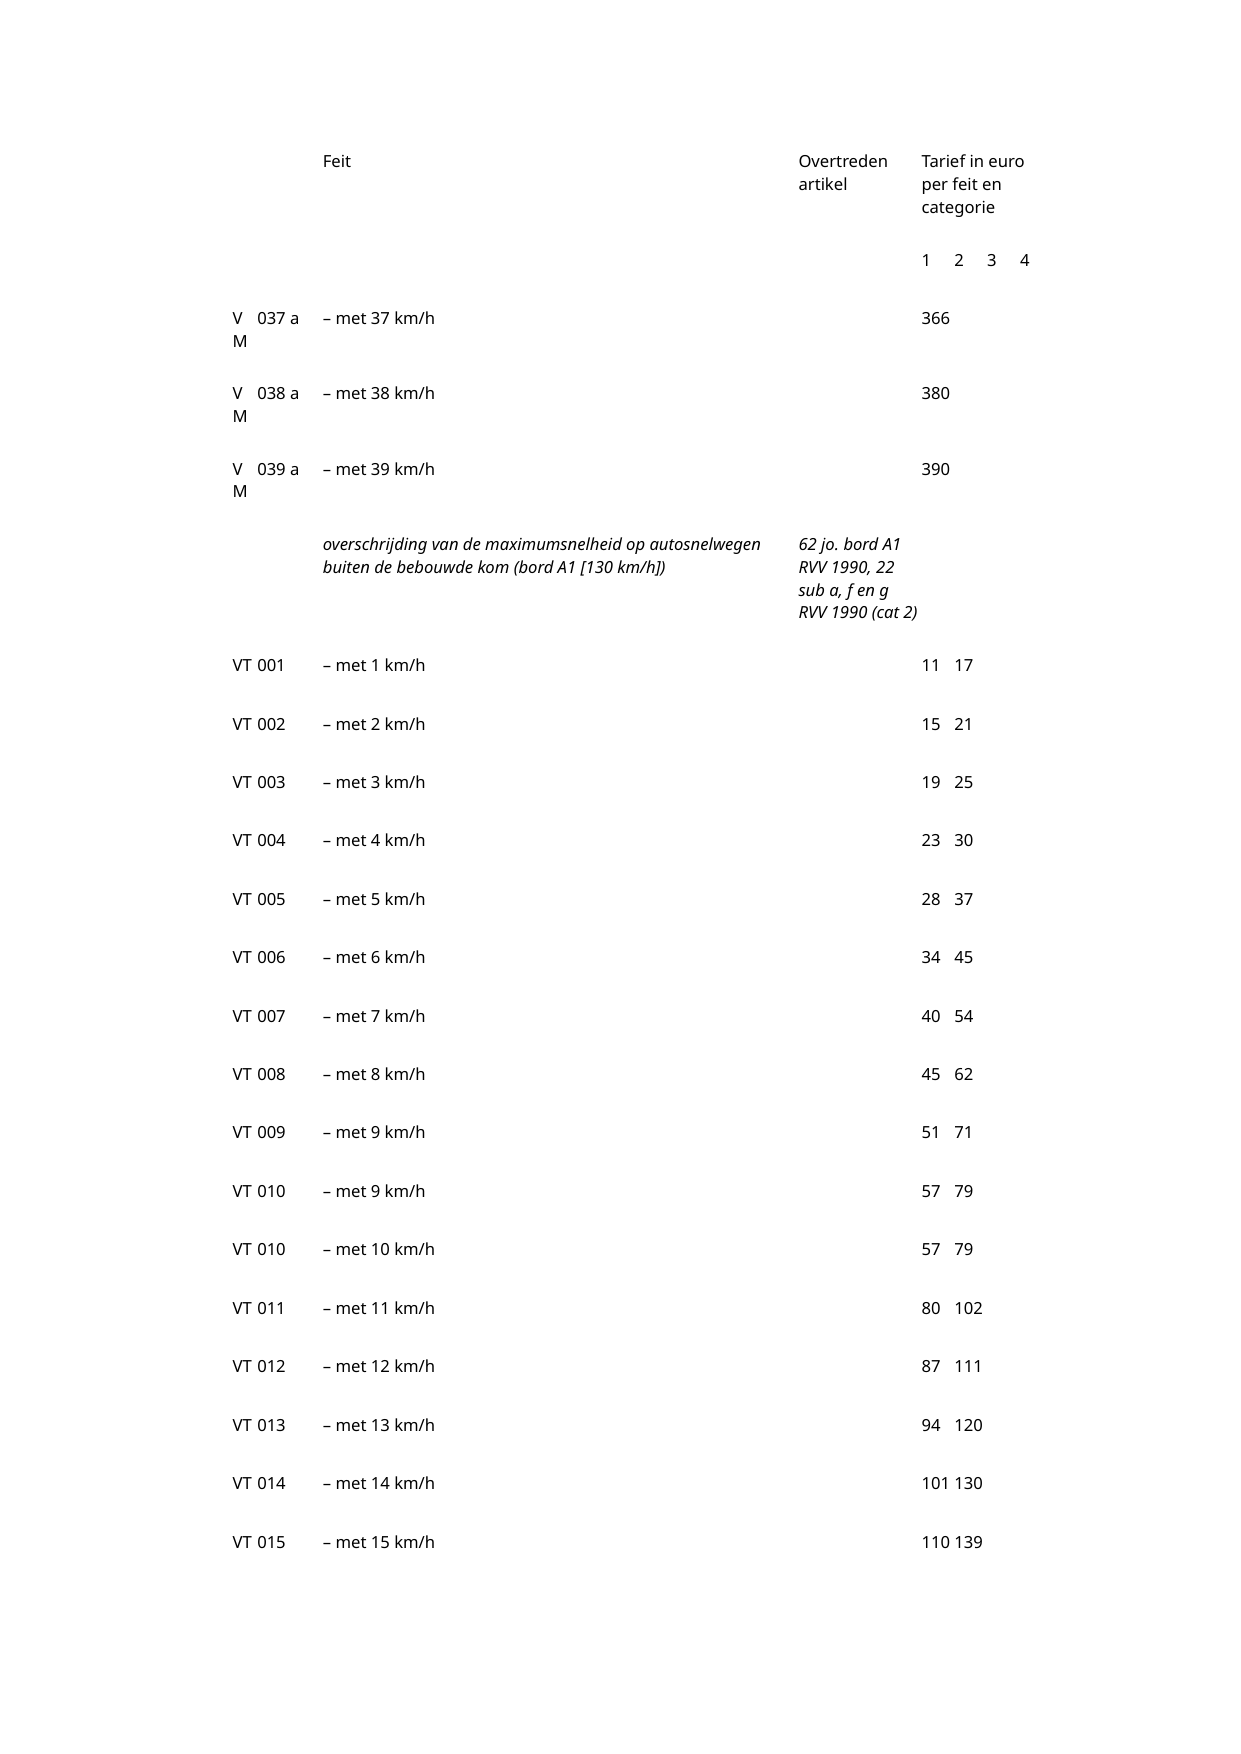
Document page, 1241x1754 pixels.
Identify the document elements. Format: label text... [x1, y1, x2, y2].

table_cell [1020, 1472, 1053, 1530]
table_cell [987, 382, 1020, 457]
table_cell [290, 829, 323, 887]
table_cell [798, 888, 921, 946]
table_cell [233, 533, 257, 654]
table_cell 17 [954, 654, 987, 712]
table_cell [798, 1063, 921, 1121]
table_cell VT [233, 1413, 257, 1472]
table_cell 011 [257, 1296, 290, 1355]
table_cell [987, 654, 1020, 712]
table_cell [1020, 1238, 1053, 1296]
table_cell 005 [257, 888, 290, 946]
table_cell [987, 1004, 1020, 1063]
table_cell 390 [921, 458, 954, 533]
table_cell [1020, 1063, 1053, 1121]
table_cell [1020, 829, 1053, 887]
table_cell [1020, 888, 1053, 946]
table_cell [798, 458, 921, 533]
table_cell [290, 654, 323, 712]
table_cell 19 [921, 771, 954, 829]
table_cell – met 15 km/h [323, 1530, 798, 1589]
table_cell [1020, 771, 1053, 829]
table_cell [290, 771, 323, 829]
table_cell 21 [954, 712, 987, 771]
table_cell [290, 888, 323, 946]
table_cell 30 [954, 829, 987, 887]
table_cell [1020, 712, 1053, 771]
table_cell – met 2 km/h [323, 712, 798, 771]
table_cell 94 [921, 1413, 954, 1472]
table_cell – met 10 km/h [323, 1238, 798, 1296]
table_cell [1020, 1296, 1053, 1355]
table_cell [798, 382, 921, 457]
table_cell 130 [954, 1472, 987, 1530]
table_header [257, 150, 290, 248]
table_cell [323, 248, 798, 307]
table_cell [987, 771, 1020, 829]
table_cell [987, 1180, 1020, 1238]
table_cell VM [233, 458, 257, 533]
table_cell VT [233, 1180, 257, 1238]
table_cell 62 jo. bord A1 RVV 1990, 22 sub a, f en g RVV 1990 (cat 2) [798, 533, 921, 654]
table_cell [1020, 458, 1053, 533]
table_cell 038 [257, 382, 290, 457]
table_cell VM [233, 382, 257, 457]
table_cell a [290, 307, 323, 382]
table_cell [798, 307, 921, 382]
table_header Feit [323, 150, 798, 248]
table_cell [290, 1180, 323, 1238]
table_cell VT [233, 1296, 257, 1355]
table_cell 013 [257, 1413, 290, 1472]
table_cell [1020, 307, 1053, 382]
table_cell 45 [954, 946, 987, 1004]
table_cell [798, 248, 921, 307]
table_cell VT [233, 829, 257, 887]
table_cell 006 [257, 946, 290, 1004]
table_cell 80 [921, 1296, 954, 1355]
table_cell 110 [921, 1530, 954, 1589]
table_cell [1020, 1180, 1053, 1238]
table_cell – met 13 km/h [323, 1413, 798, 1472]
table_cell [954, 533, 987, 654]
table_cell 010 [257, 1180, 290, 1238]
table_cell – met 11 km/h [323, 1296, 798, 1355]
table_cell 004 [257, 829, 290, 887]
table_cell a [290, 458, 323, 533]
table_cell VT [233, 1063, 257, 1121]
table_cell 007 [257, 1004, 290, 1063]
table_cell [798, 654, 921, 712]
table_cell 62 [954, 1063, 987, 1121]
table_cell – met 4 km/h [323, 829, 798, 887]
table_header Overtreden artikel [798, 150, 921, 248]
table_cell [257, 248, 290, 307]
table_cell [798, 1238, 921, 1296]
table_cell [290, 1472, 323, 1530]
table_cell [798, 946, 921, 1004]
table_cell VT [233, 1004, 257, 1063]
table_cell – met 37 km/h [323, 307, 798, 382]
table_cell – met 39 km/h [323, 458, 798, 533]
table_header [290, 150, 323, 248]
table_cell 2 [954, 248, 987, 307]
table_cell 1 [921, 248, 954, 307]
table_cell [987, 1530, 1020, 1589]
table_cell 008 [257, 1063, 290, 1121]
table_cell 28 [921, 888, 954, 946]
table_cell [987, 1413, 1020, 1472]
table_cell 3 [987, 248, 1020, 307]
table_cell 002 [257, 712, 290, 771]
table_cell 003 [257, 771, 290, 829]
table_cell 51 [921, 1121, 954, 1179]
table_cell 015 [257, 1530, 290, 1589]
table_header Tarief in euro per feit en categorie [921, 150, 1053, 248]
table_cell 79 [954, 1238, 987, 1296]
table_cell – met 5 km/h [323, 888, 798, 946]
table_cell [798, 771, 921, 829]
table_cell [290, 533, 323, 654]
table_cell [290, 248, 323, 307]
table_cell 79 [954, 1180, 987, 1238]
table_cell [1020, 382, 1053, 457]
table_cell VM [233, 307, 257, 382]
table_cell [1020, 533, 1053, 654]
table_cell [987, 533, 1020, 654]
table_cell 014 [257, 1472, 290, 1530]
table_cell [1020, 946, 1053, 1004]
table_cell [954, 307, 987, 382]
table_cell 15 [921, 712, 954, 771]
table_cell VT [233, 1238, 257, 1296]
table_cell [921, 533, 954, 654]
table_cell – met 1 km/h [323, 654, 798, 712]
table_cell [290, 946, 323, 1004]
table_cell 57 [921, 1180, 954, 1238]
table_cell [257, 533, 290, 654]
table_cell – met 12 km/h [323, 1355, 798, 1413]
table_cell 010 [257, 1238, 290, 1296]
table_cell [798, 712, 921, 771]
table_cell 87 [921, 1355, 954, 1413]
table_cell [1020, 1355, 1053, 1413]
table_cell VT [233, 946, 257, 1004]
table_cell [987, 458, 1020, 533]
table_cell 012 [257, 1355, 290, 1413]
table_cell VT [233, 1472, 257, 1530]
table_cell VT [233, 712, 257, 771]
table_cell [1020, 1121, 1053, 1179]
table_cell 57 [921, 1238, 954, 1296]
table_cell 102 [954, 1296, 987, 1355]
table_cell 34 [921, 946, 954, 1004]
table_cell [987, 712, 1020, 771]
table_header [233, 150, 257, 248]
table_cell 54 [954, 1004, 987, 1063]
table_cell [290, 1530, 323, 1589]
table_cell [290, 1238, 323, 1296]
table_cell [290, 1004, 323, 1063]
table_cell 37 [954, 888, 987, 946]
table_cell [798, 1355, 921, 1413]
table_cell [798, 1004, 921, 1063]
table_cell – met 38 km/h [323, 382, 798, 457]
table_cell – met 3 km/h [323, 771, 798, 829]
table_cell 23 [921, 829, 954, 887]
table_cell [987, 946, 1020, 1004]
table_cell [290, 1355, 323, 1413]
table_cell [987, 307, 1020, 382]
table_cell VT [233, 654, 257, 712]
table_cell – met 9 km/h [323, 1121, 798, 1179]
table_cell [798, 1530, 921, 1589]
table_cell 11 [921, 654, 954, 712]
table_cell VT [233, 771, 257, 829]
table_cell [1020, 1530, 1053, 1589]
table_cell [1020, 1004, 1053, 1063]
table_cell [987, 1355, 1020, 1413]
table_cell [987, 1296, 1020, 1355]
table_cell [233, 248, 257, 307]
table_cell VT [233, 1355, 257, 1413]
table_cell [798, 1180, 921, 1238]
table_cell 111 [954, 1355, 987, 1413]
table_cell [1020, 654, 1053, 712]
table_cell [1020, 1413, 1053, 1472]
table_cell 101 [921, 1472, 954, 1530]
table_cell [290, 1063, 323, 1121]
table_cell 366 [921, 307, 954, 382]
table_cell [987, 1238, 1020, 1296]
table_cell VT [233, 1530, 257, 1589]
table_cell [798, 1472, 921, 1530]
table_cell [290, 1121, 323, 1179]
table_cell [987, 1472, 1020, 1530]
table_cell [798, 1413, 921, 1472]
table_cell [987, 888, 1020, 946]
table_cell – met 7 km/h [323, 1004, 798, 1063]
table_cell [987, 829, 1020, 887]
table_cell 40 [921, 1004, 954, 1063]
table_cell – met 8 km/h [323, 1063, 798, 1121]
table_cell [290, 712, 323, 771]
table_cell 001 [257, 654, 290, 712]
table_cell 4 [1020, 248, 1053, 307]
table_cell a [290, 382, 323, 457]
table_cell [954, 382, 987, 457]
table_cell 120 [954, 1413, 987, 1472]
table_cell 71 [954, 1121, 987, 1179]
table_cell 009 [257, 1121, 290, 1179]
table_cell 037 [257, 307, 290, 382]
table_cell 039 [257, 458, 290, 533]
table_cell 139 [954, 1530, 987, 1589]
table_cell VT [233, 1121, 257, 1179]
table_cell [987, 1063, 1020, 1121]
table_cell overschrijding van de maximumsnelheid op autosnelwegen buiten de bebouwde kom (bord A1 [130 km/h]) [323, 533, 798, 654]
table_cell 25 [954, 771, 987, 829]
table_cell – met 14 km/h [323, 1472, 798, 1530]
table_cell [290, 1296, 323, 1355]
table_cell 45 [921, 1063, 954, 1121]
table_cell – met 9 km/h [323, 1180, 798, 1238]
table_cell [798, 829, 921, 887]
table_cell [798, 1121, 921, 1179]
table_cell [798, 1296, 921, 1355]
table_cell – met 6 km/h [323, 946, 798, 1004]
table_cell 380 [921, 382, 954, 457]
table_cell [987, 1121, 1020, 1179]
table_cell VT [233, 888, 257, 946]
table_cell [290, 1413, 323, 1472]
table_cell [954, 458, 987, 533]
